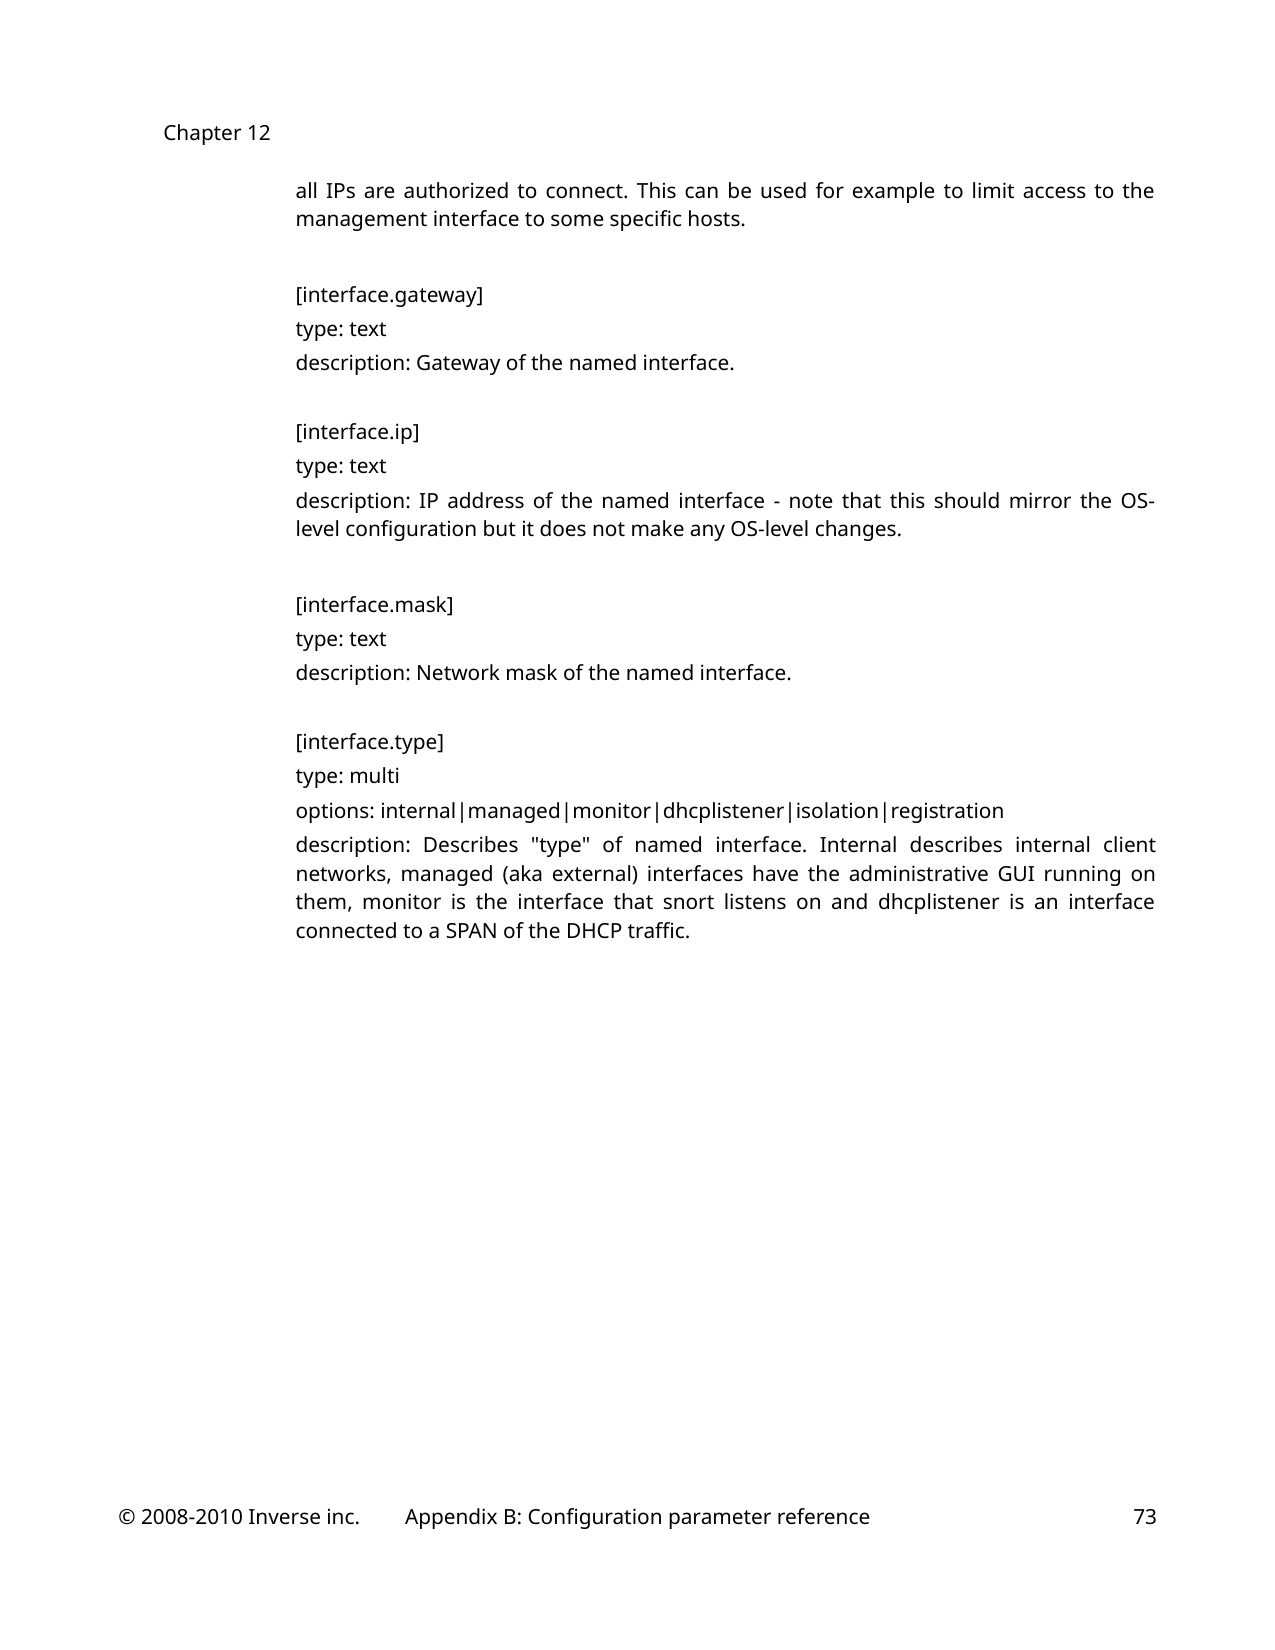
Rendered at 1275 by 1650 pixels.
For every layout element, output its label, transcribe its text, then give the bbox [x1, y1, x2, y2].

text type: text [295, 624, 1157, 653]
text description: Gateway of the named interface. [295, 348, 1157, 377]
text [interface.type] [295, 727, 1157, 756]
text description: Network mask of the named interface. [295, 658, 1157, 687]
text type: text [295, 314, 1157, 343]
text type: multi [295, 762, 1157, 790]
text [interface.gateway] [295, 280, 1157, 308]
text all IPs are authorized to connect. This can be used for example to limit access to the management interface to some specific hosts. [295, 176, 1157, 233]
text [interface.mask] [295, 590, 1157, 618]
text [interface.ip] [295, 417, 1157, 446]
text type: text [295, 452, 1157, 480]
text options: internal|managed|monitor|dhcplistener|isolation|registration [295, 796, 1157, 824]
text description: Describes "type" of named interface. Internal describes internal client networks, managed (aka external) interfaces have the administrative GUI running on them, monitor is the interface that snort listens on and dhcplistener is an interface connected to a SPAN of the DHCP traffic. [295, 830, 1157, 944]
text description: IP address of the named interface - note that this should mirror the OS-level configuration but it does not make any OS-level changes. [295, 486, 1157, 543]
